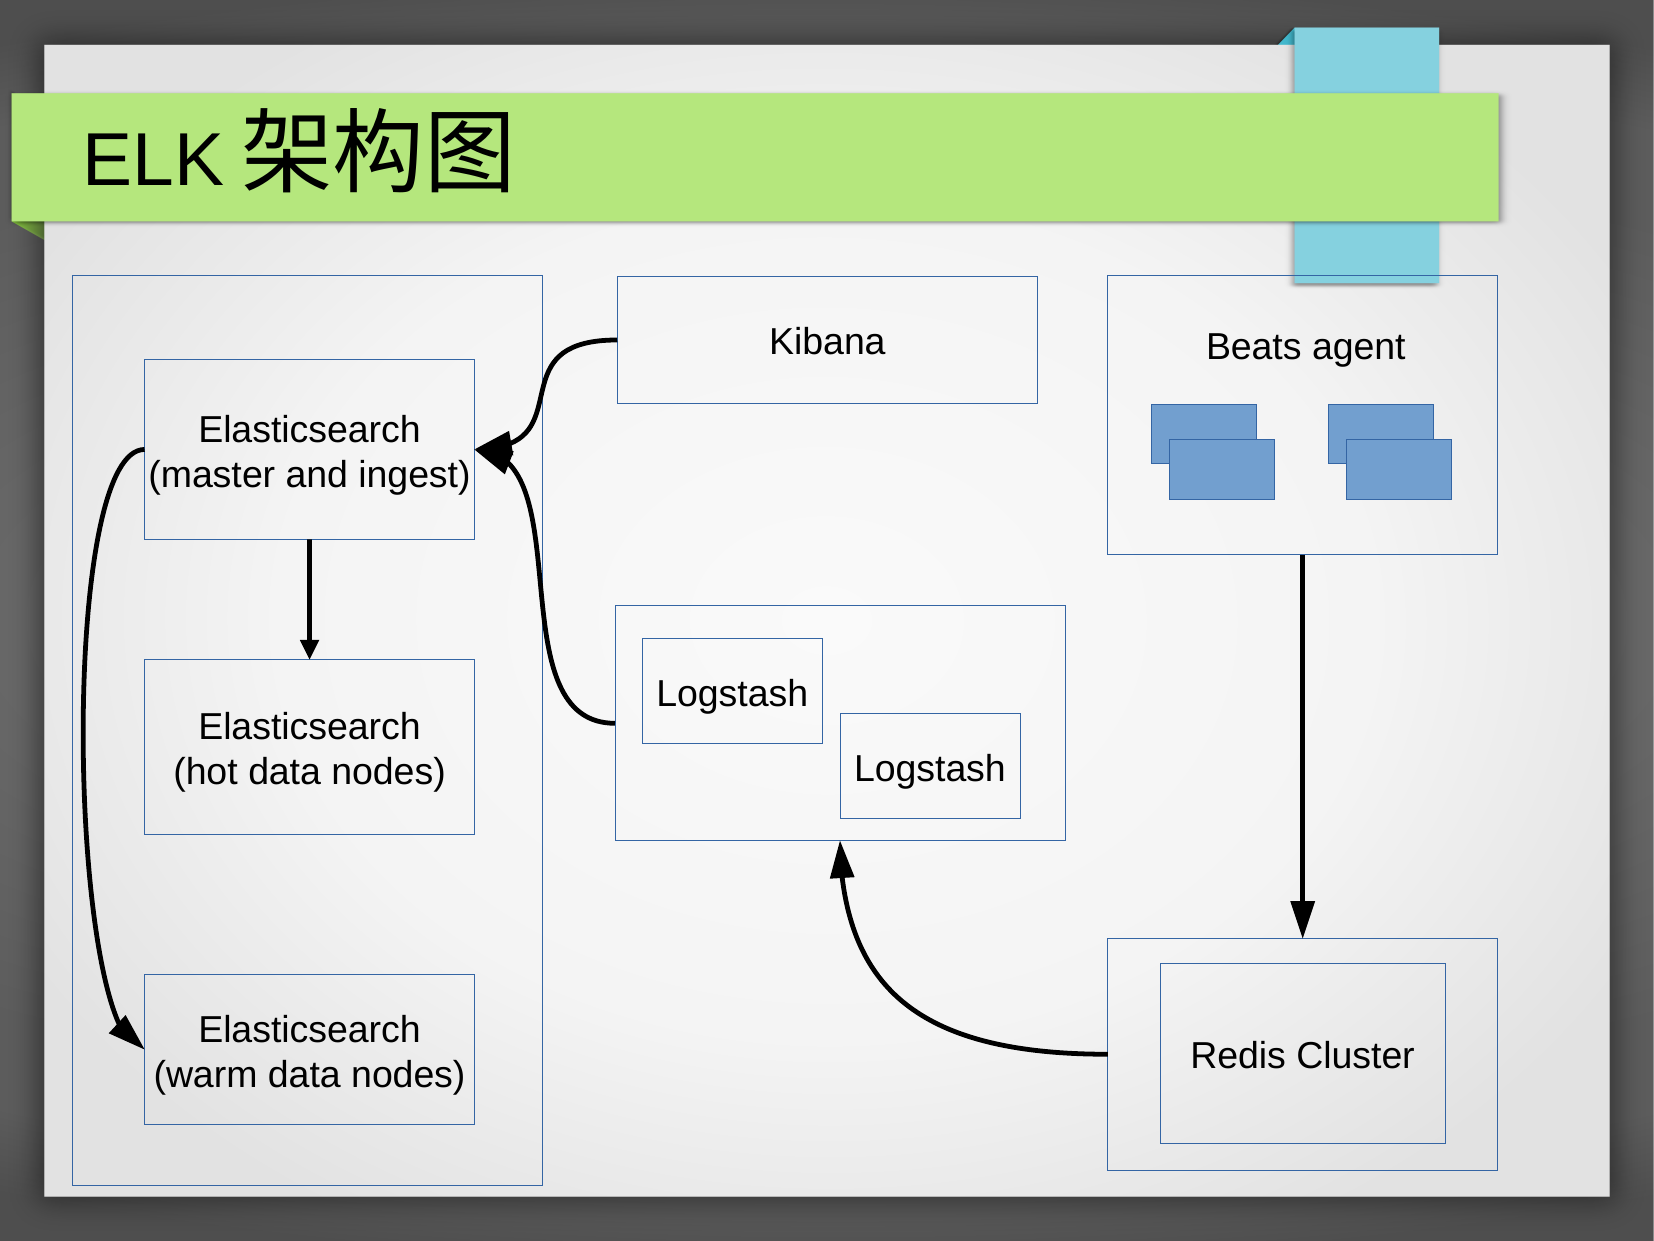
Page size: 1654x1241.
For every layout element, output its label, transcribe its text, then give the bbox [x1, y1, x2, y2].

text_box Kibana [617, 276, 1038, 404]
text_box Elasticsearch (warm data nodes) [144, 974, 475, 1125]
text_box Logstash [642, 638, 823, 744]
text_box [1328, 404, 1452, 500]
text_box Redis Cluster [1160, 963, 1446, 1144]
text_box Elasticsearch (master and ingest) [144, 359, 475, 540]
text_box Beats agent [1191, 315, 1421, 372]
title ELK架构图 [82, 94, 1264, 213]
text_box Elasticsearch (hot data nodes) [144, 659, 475, 835]
picture [0, 0, 1654, 1241]
text_box [1151, 404, 1275, 500]
text_box Logstash [840, 713, 1021, 819]
